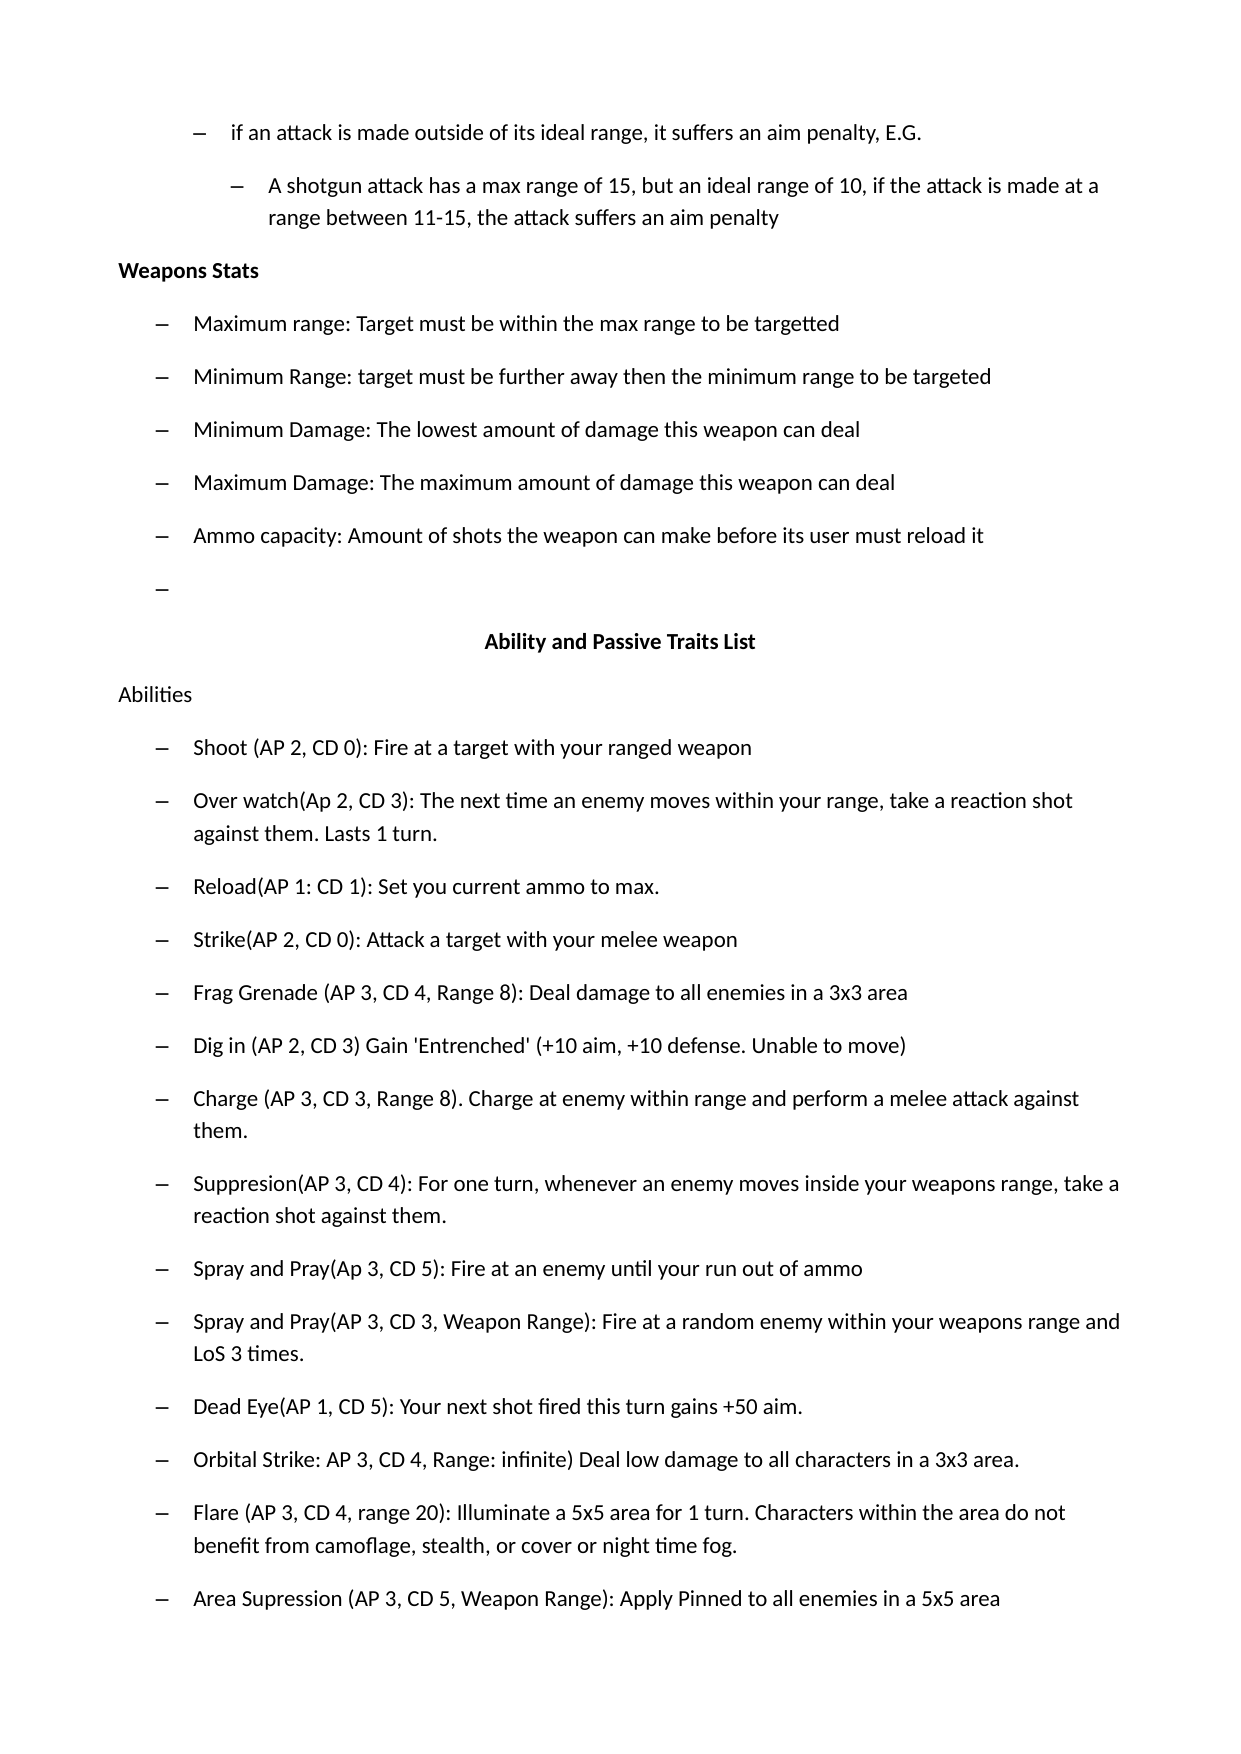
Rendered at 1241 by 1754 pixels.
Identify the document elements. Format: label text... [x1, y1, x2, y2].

list Over watch(Ap 2, CD 3): The next time an enemy moves within your range, take a reaction shot against them. Lasts 1 turn. [156, 787, 1122, 847]
list A shotgun attack has a max range of 15, but an ideal range of 10, if the attack is made at a range between 11-15, the attack suffers an aim penalty [231, 171, 1122, 231]
text Weapons Stats [118, 256, 1122, 284]
list Dead Eye(AP 1, CD 5): Your next shot fired this turn gains +50 aim. [156, 1392, 1122, 1421]
list Strike(AP 2, CD 0): Attack a target with your melee weapon [156, 925, 1122, 953]
list Frag Grenade (AP 3, CD 4, Range 8): Deal damage to all enemies in a 3x3 area [156, 978, 1122, 1006]
list Flare (AP 3, CD 4, range 20): Illuminate a 5x5 area for 1 turn. Characters within the area do not benefit from camoflage, stealth, or cover or night time fog. [156, 1498, 1122, 1559]
list Maximum range: Target must be within the max range to be targetted [156, 309, 1122, 337]
text Ability and Passive Traits List [118, 627, 1122, 656]
list Spray and Pray(AP 3, CD 3, Weapon Range): Fire at a random enemy within your weapons range and LoS 3 times. [156, 1307, 1122, 1367]
list Suppresion(AP 3, CD 4): For one turn, whenever an enemy moves inside your weapons range, take a reaction shot against them. [156, 1169, 1122, 1229]
list Dig in (AP 2, CD 3) Gain 'Entrenched' (+10 aim, +10 defense. Unable to move) [156, 1031, 1122, 1059]
list Spray and Pray(Ap 3, CD 5): Fire at an enemy until your run out of ammo [156, 1254, 1122, 1282]
list Minimum Damage: The lowest amount of damage this weapon can deal [156, 415, 1122, 443]
list Maximum Damage: The maximum amount of damage this weapon can deal [156, 468, 1122, 496]
text Abilities [118, 681, 1122, 708]
list Minimum Range: target must be further away then the minimum range to be targeted [156, 362, 1122, 390]
list Charge (AP 3, CD 3, Range 8). Charge at enemy within range and perform a melee attack against them. [156, 1084, 1122, 1144]
list Ammo capacity: Amount of shots the weapon can make before its user must reload it [156, 521, 1122, 549]
list Shoot (AP 2, CD 0): Fire at a target with your ranged weapon [156, 733, 1122, 762]
list if an attack is made outside of its ideal range, it suffers an aim penalty, E.G. [193, 118, 1122, 146]
list Reload(AP 1: CD 1): Set you current ammo to max. [156, 872, 1122, 900]
list Orbital Strike: AP 3, CD 4, Range: infinite) Deal low damage to all characters in a 3x3 area. [156, 1446, 1122, 1473]
list Area Supression (AP 3, CD 5, Weapon Range): Apply Pinned to all enemies in a 5x5 area [156, 1584, 1122, 1612]
